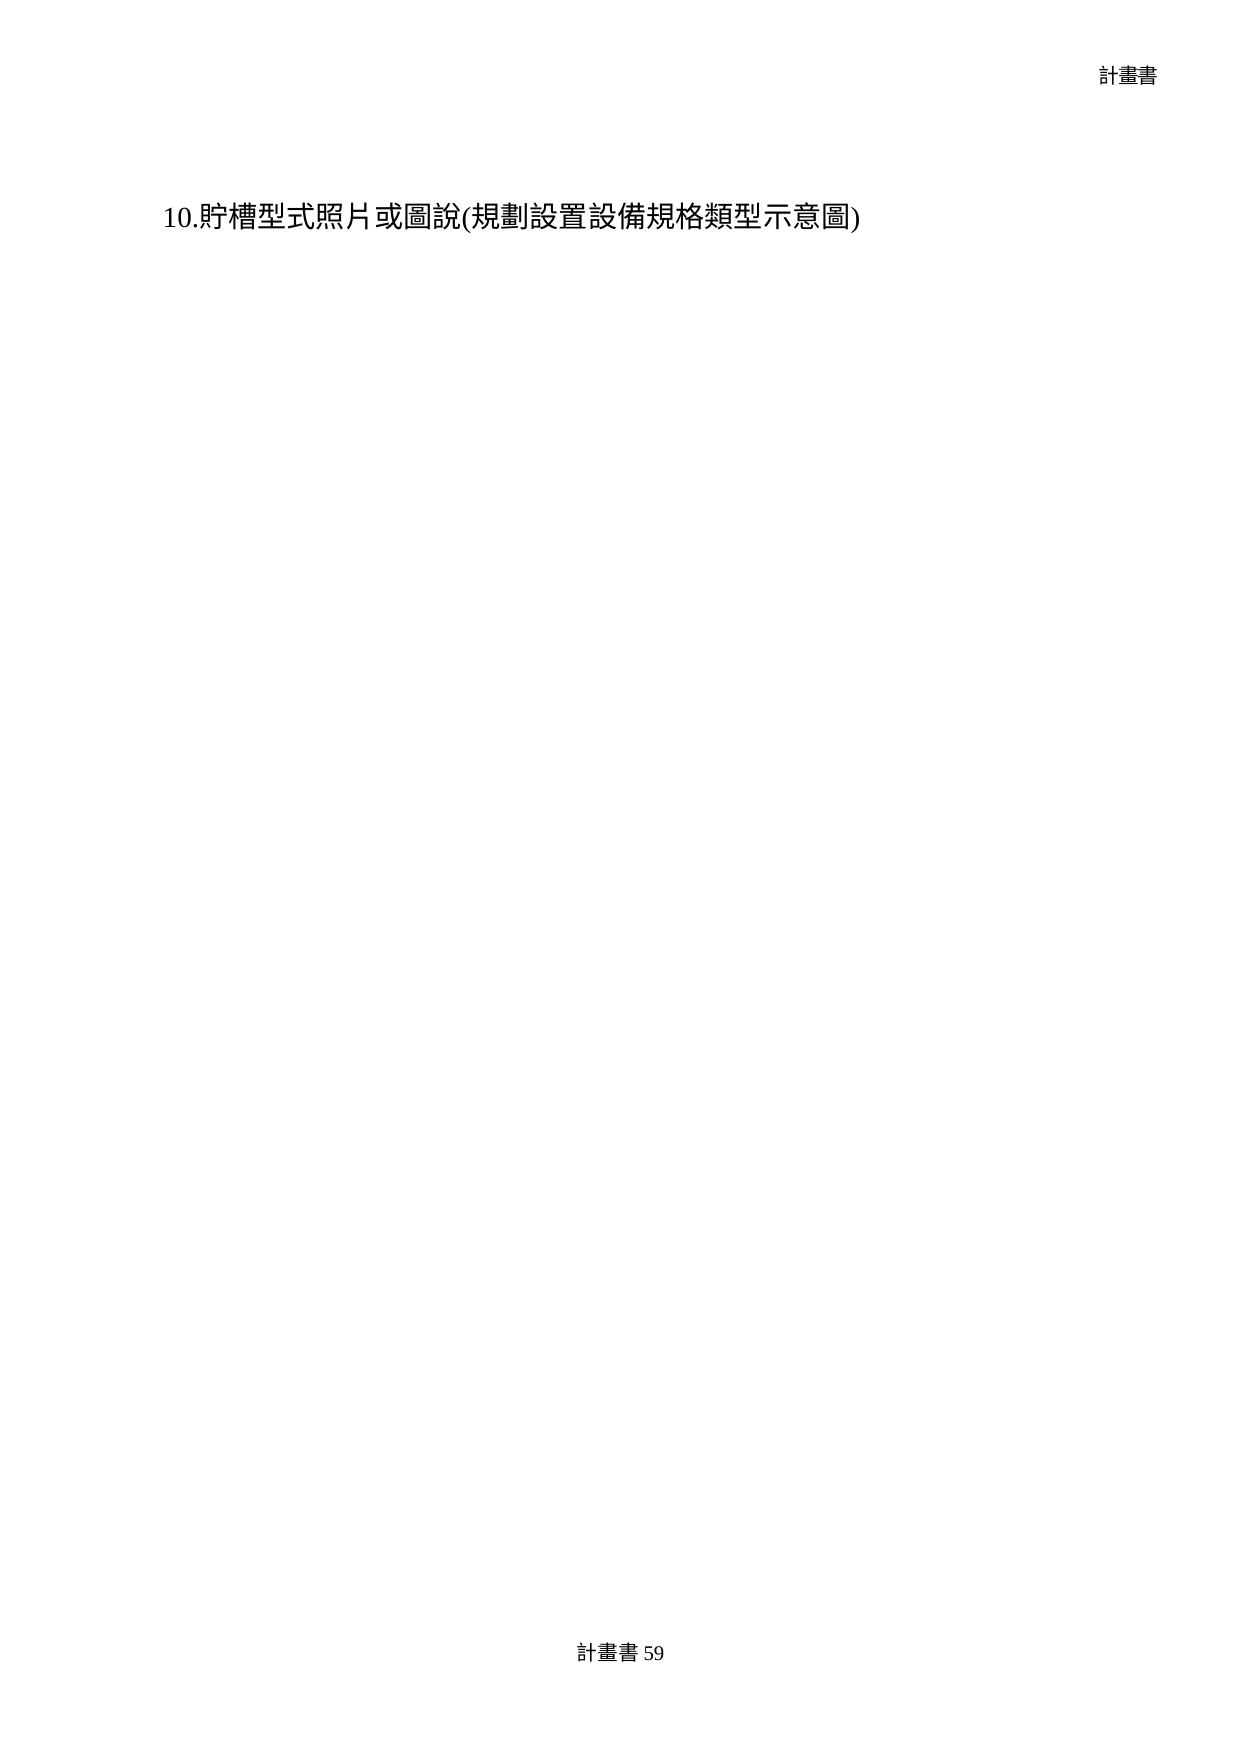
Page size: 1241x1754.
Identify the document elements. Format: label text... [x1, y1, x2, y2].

text 10.貯槽型式照片或圖說(規劃設置設備規格類型示意圖) [162, 173, 1122, 236]
